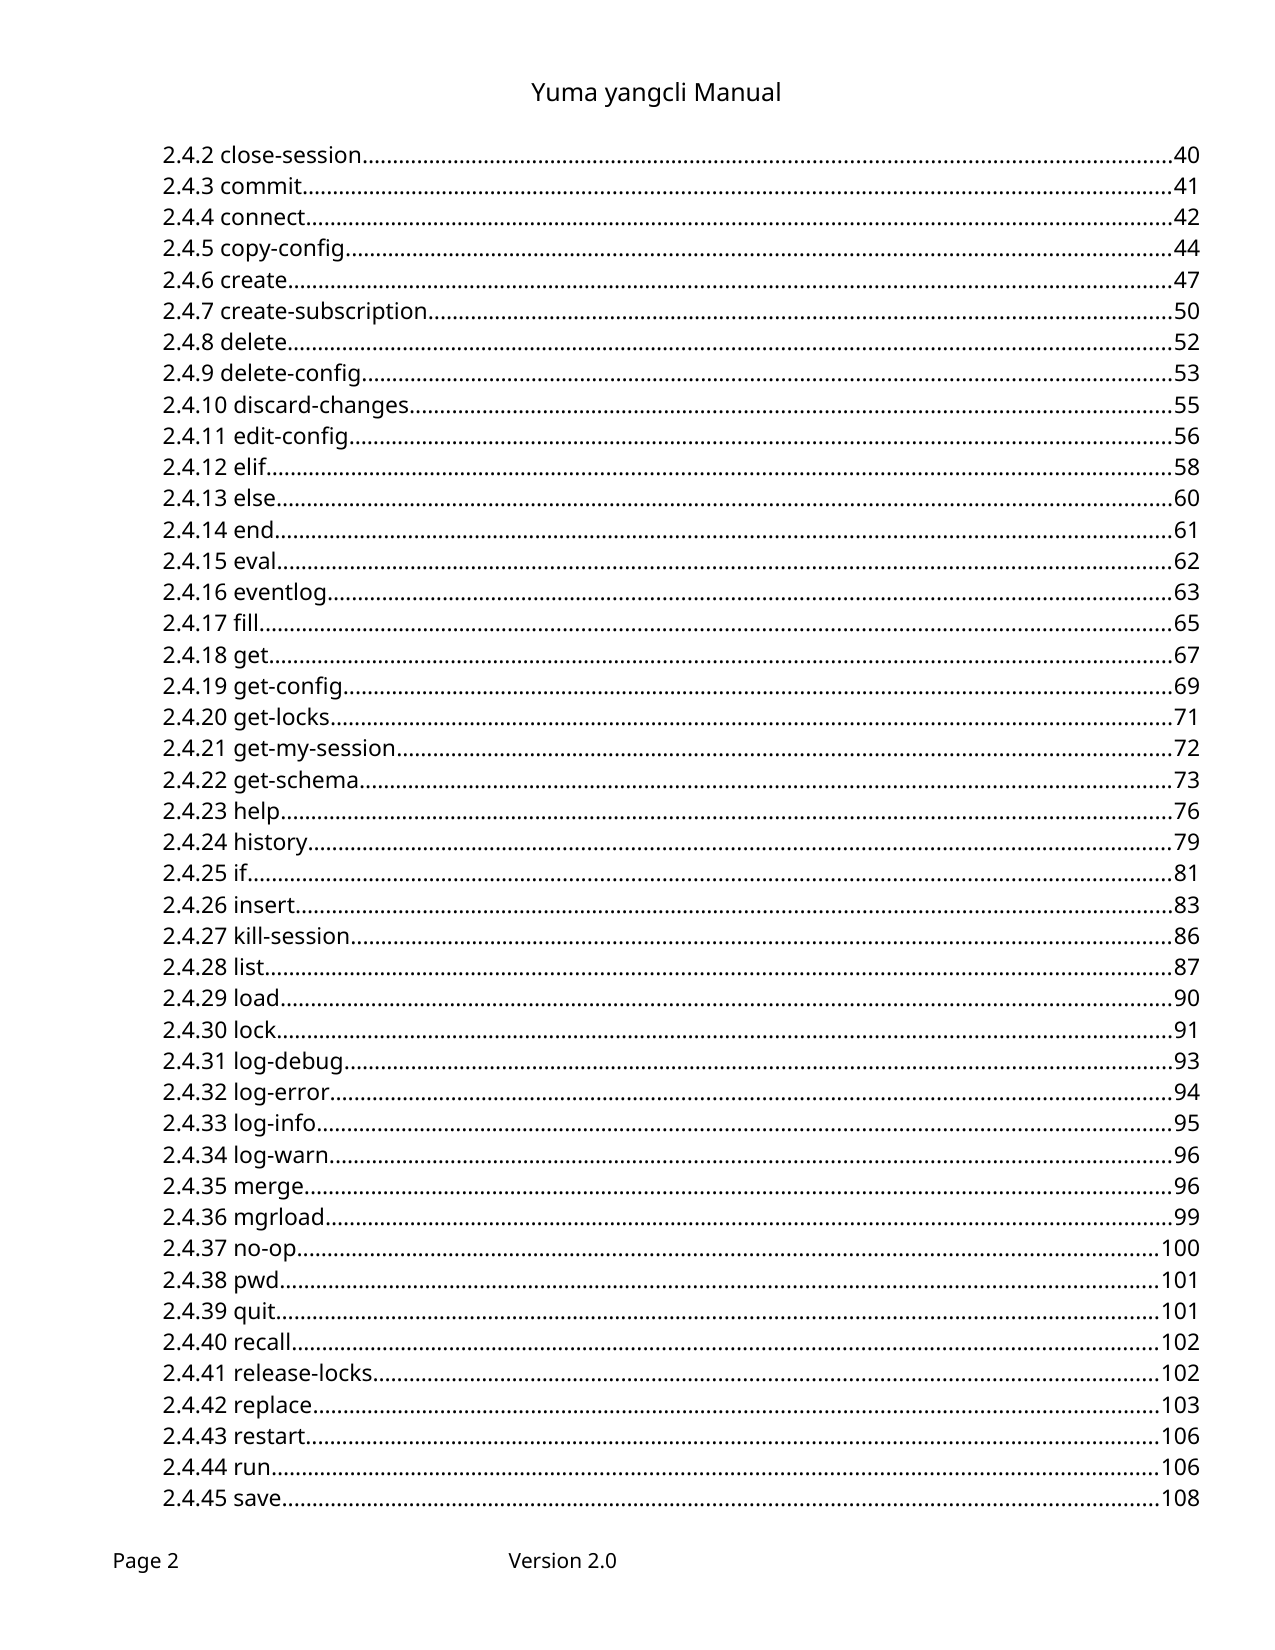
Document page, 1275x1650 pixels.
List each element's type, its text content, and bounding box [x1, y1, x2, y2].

text 2.4.27 kill-session 86 [162, 920, 1200, 951]
text 2.4.11 edit-config 56 [162, 420, 1200, 451]
text 2.4.36 mgrload 99 [162, 1201, 1200, 1232]
text 2.4.21 get-my-session 72 [162, 732, 1200, 763]
text 2.4.28 list 87 [162, 951, 1200, 982]
text 2.4.35 merge 96 [162, 1170, 1200, 1201]
text 2.4.17 fill 65 [162, 607, 1200, 638]
text 2.4.22 get-schema 73 [162, 763, 1200, 795]
text 2.4.14 end 61 [162, 513, 1200, 545]
text 2.4.6 create 47 [162, 263, 1200, 295]
text 2.4.8 delete 52 [162, 326, 1200, 357]
text 2.4.5 copy-config 44 [162, 232, 1200, 263]
text 2.4.16 eventlog 63 [162, 576, 1200, 607]
text 2.4.34 log-warn 96 [162, 1138, 1200, 1170]
text 2.4.45 save 108 [162, 1482, 1200, 1513]
text 2.4.9 delete-config 53 [162, 357, 1200, 388]
text 2.4.12 elif 58 [162, 451, 1200, 482]
text 2.4.20 get-locks 71 [162, 701, 1200, 732]
text 2.4.7 create-subscription 50 [162, 295, 1200, 326]
text 2.4.41 release-locks 102 [162, 1357, 1200, 1388]
text 2.4.23 help 76 [162, 795, 1200, 826]
text 2.4.3 commit 41 [162, 170, 1200, 201]
text 2.4.31 log-debug 93 [162, 1045, 1200, 1076]
text 2.4.4 connect 42 [162, 201, 1200, 232]
text 2.4.15 eval 62 [162, 545, 1200, 576]
text 2.4.29 load 90 [162, 982, 1200, 1013]
text 2.4.37 no-op 100 [162, 1232, 1200, 1263]
text 2.4.30 lock 91 [162, 1013, 1200, 1045]
text 2.4.24 history 79 [162, 826, 1200, 857]
text 2.4.43 restart 106 [162, 1420, 1200, 1451]
text 2.4.2 close-session 40 [162, 138, 1200, 170]
text 2.4.32 log-error 94 [162, 1076, 1200, 1107]
text 2.4.18 get 67 [162, 638, 1200, 670]
text 2.4.26 insert 83 [162, 888, 1200, 920]
text 2.4.13 else 60 [162, 482, 1200, 513]
text 2.4.40 recall 102 [162, 1326, 1200, 1357]
text 2.4.42 replace 103 [162, 1388, 1200, 1420]
text 2.4.39 quit 101 [162, 1295, 1200, 1326]
text 2.4.33 log-info 95 [162, 1107, 1200, 1138]
text 2.4.10 discard-changes 55 [162, 388, 1200, 420]
text 2.4.25 if 81 [162, 857, 1200, 888]
text 2.4.44 run 106 [162, 1451, 1200, 1482]
text 2.4.38 pwd 101 [162, 1263, 1200, 1295]
text 2.4.19 get-config 69 [162, 670, 1200, 701]
